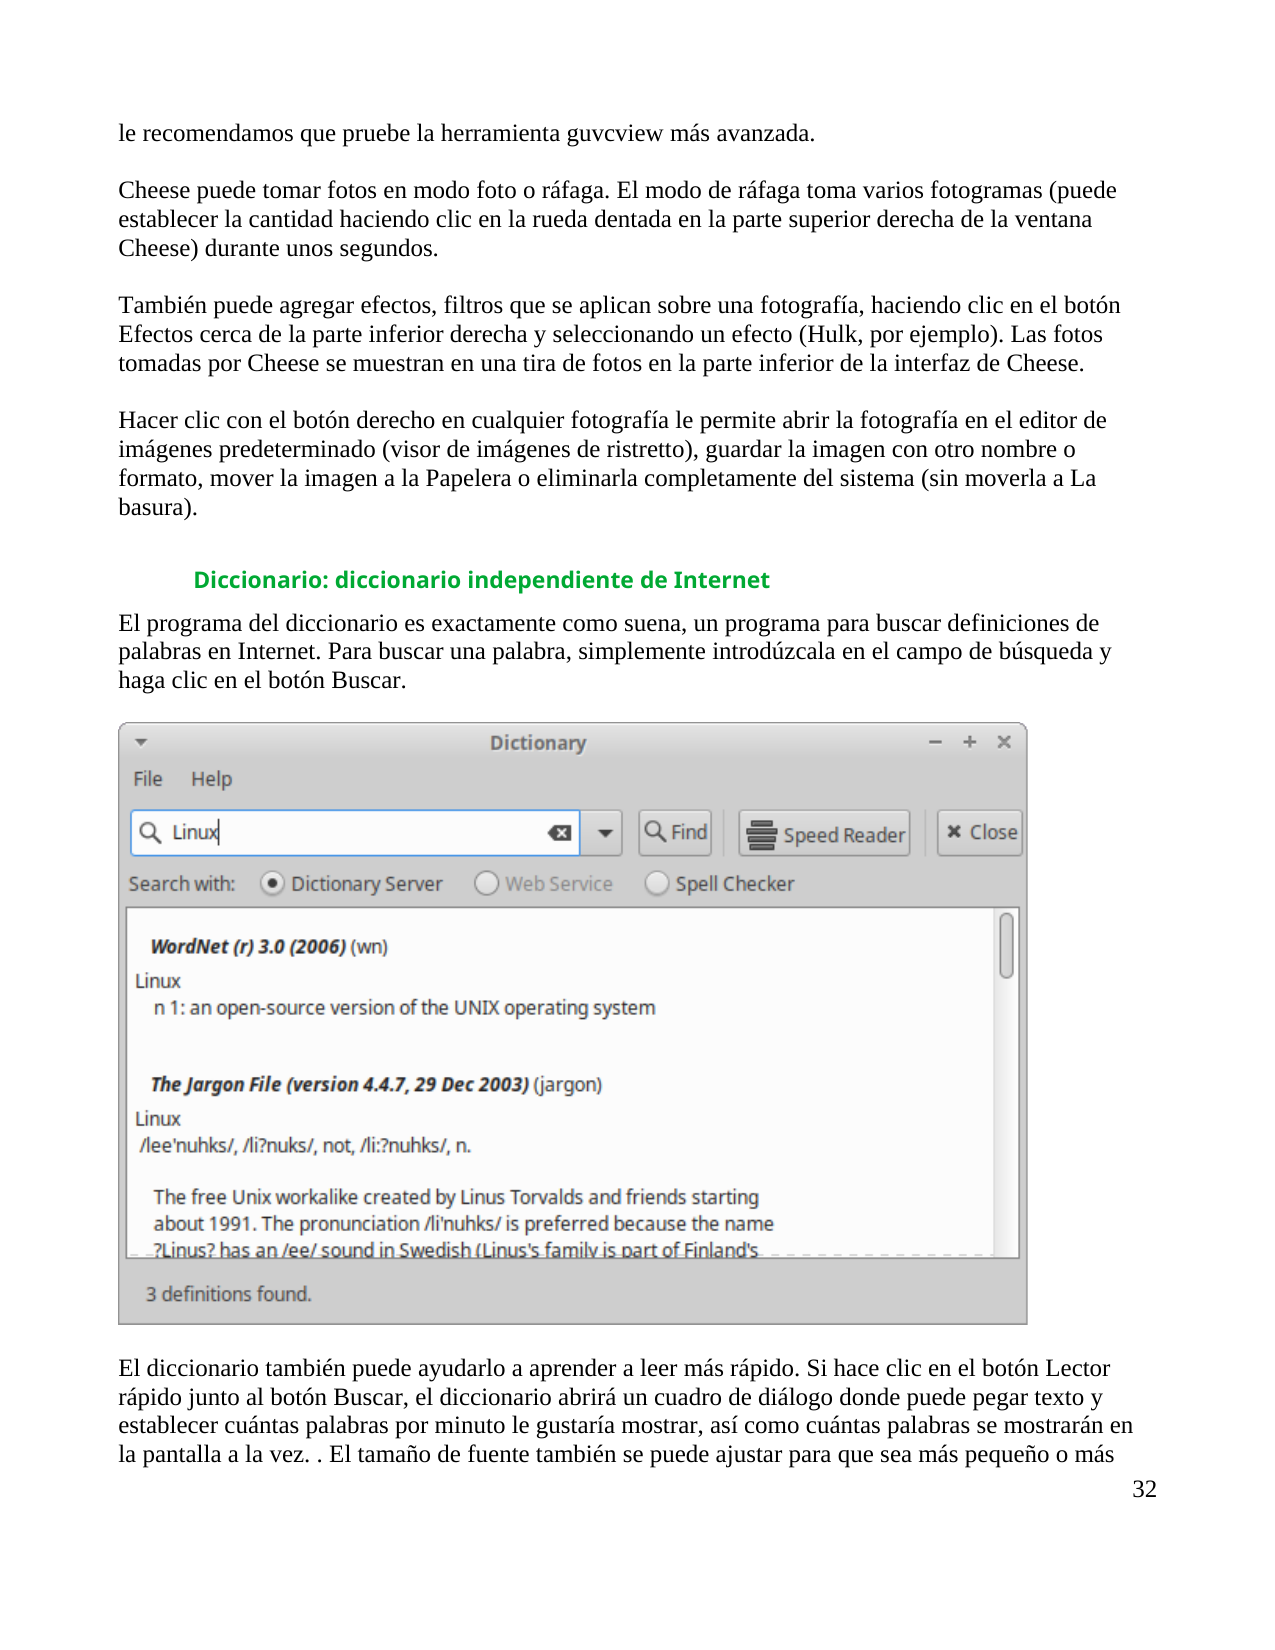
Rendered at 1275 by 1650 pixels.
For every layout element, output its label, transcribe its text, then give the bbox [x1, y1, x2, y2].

text El diccionario también puede ayudarlo a aprender a leer más rápido. Si hace clic en el botón Lector rápido junto al botón Buscar, el diccionario abrirá un cuadro de diálogo donde puede pegar texto y establecer cuántas palabras por minuto le gustaría mostrar, así como cuántas palabras se mostrarán en la pantalla a la vez. . El tamaño de fuente también se puede ajustar para que sea más pequeño o más [118, 1353, 1157, 1468]
text Hacer clic con el botón derecho en cualquier fotografía le permite abrir la fotografía en el editor de imágenes predeterminado (visor de imágenes de ristretto), guardar la imagen con otro nombre o formato, mover la imagen a la Papelera o eliminarla completamente del sistema (sin moverla a La basura). [118, 406, 1157, 521]
subtitle Diccionario: diccionario independiente de Internet [118, 564, 1157, 595]
text le recomendamos que pruebe la herramienta guvcview más avanzada. [118, 118, 1157, 147]
text El programa del diccionario es exactamente como suena, un programa para buscar definiciones de palabras en Internet. Para buscar una palabra, simplemente introdúzcala en el campo de búsqueda y haga clic en el botón Buscar. [118, 608, 1157, 694]
text También puede agregar efectos, filtros que se aplican sobre una fotografía, haciendo clic en el botón Efectos cerca de la parte inferior derecha y seleccionando un efecto (Hulk, por ejemplo). Las fotos tomadas por Cheese se muestran en una tira de fotos en la parte inferior de la interfaz de Cheese. [118, 291, 1157, 377]
picture [118, 722, 1028, 1325]
text Cheese puede tomar fotos en modo foto o ráfaga. El modo de ráfaga toma varios fotogramas (puede establecer la cantidad haciendo clic en la rueda dentada en la parte superior derecha de la ventana Cheese) durante unos segundos. [118, 176, 1157, 262]
